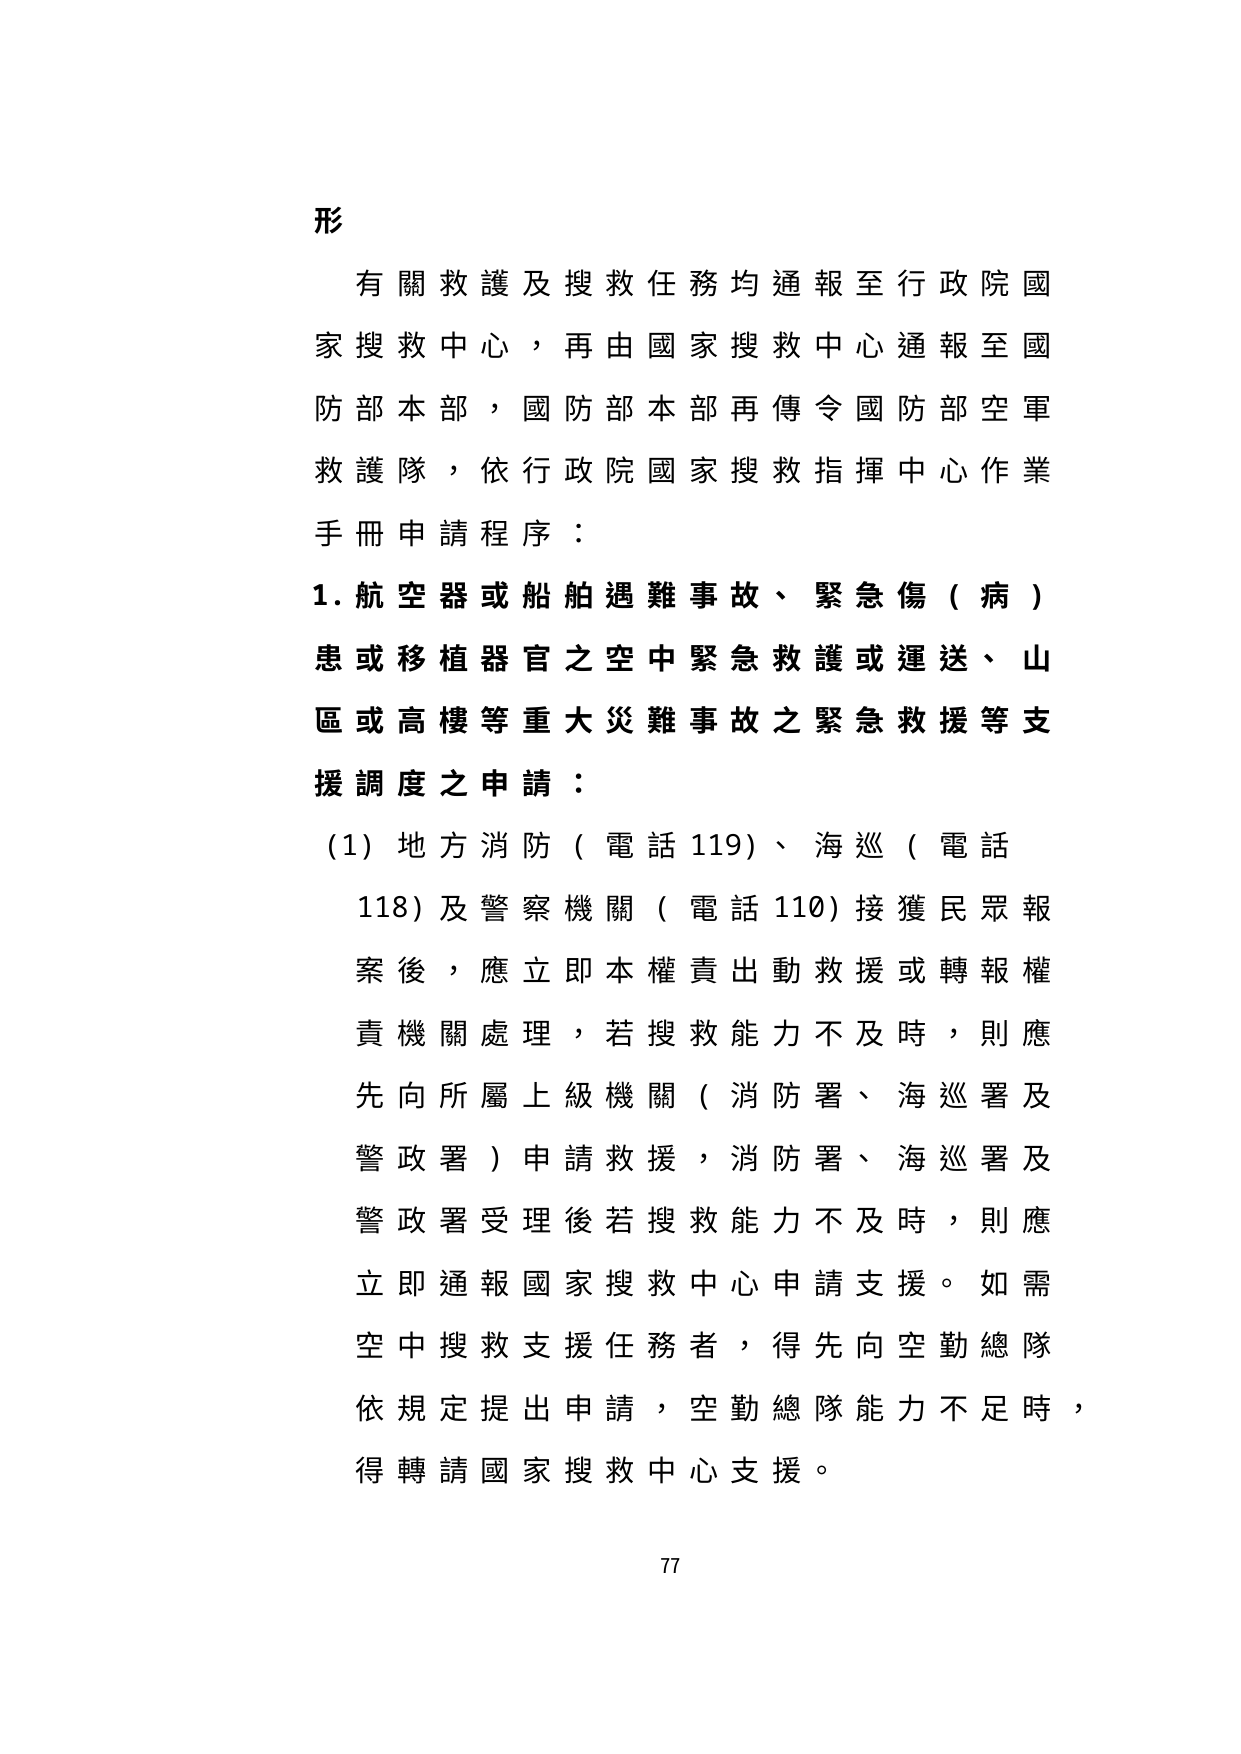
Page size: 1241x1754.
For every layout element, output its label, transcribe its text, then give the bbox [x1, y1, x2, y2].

text 有關救護及搜救任務均通報至行政院國家搜救中心，再由國家搜救中心通報至國防部本部，國防部本部再傳令國防部空軍救護隊，依行政院國家搜救指揮中心作業手冊申請程序： [271, 240, 1058, 552]
text 形 [242, 177, 1058, 240]
text 1.航空器或船舶遇難事故、緊急傷(病)患或移植器官之空中緊急救護或運送、山區或高樓等重大災難事故之緊急救援等支援調度之申請： [271, 552, 1058, 802]
text (1)地方消防(電話119)、海巡(電話118)及警察機關(電話110)接獲民眾報案後，應立即本權責出動救援或轉報權責機關處理，若搜救能力不及時，則應先向所屬上級機關(消防署、海巡署及警政署)申請救援，消防署、海巡署及警政署受理後若搜救能力不及時，則應立即通報國家搜救中心申請支援。如需空中搜救支援任務者，得先向空勤總隊依規定提出申請，空勤總隊能力不足時，得轉請國家搜救中心支援。 [301, 802, 1058, 1490]
